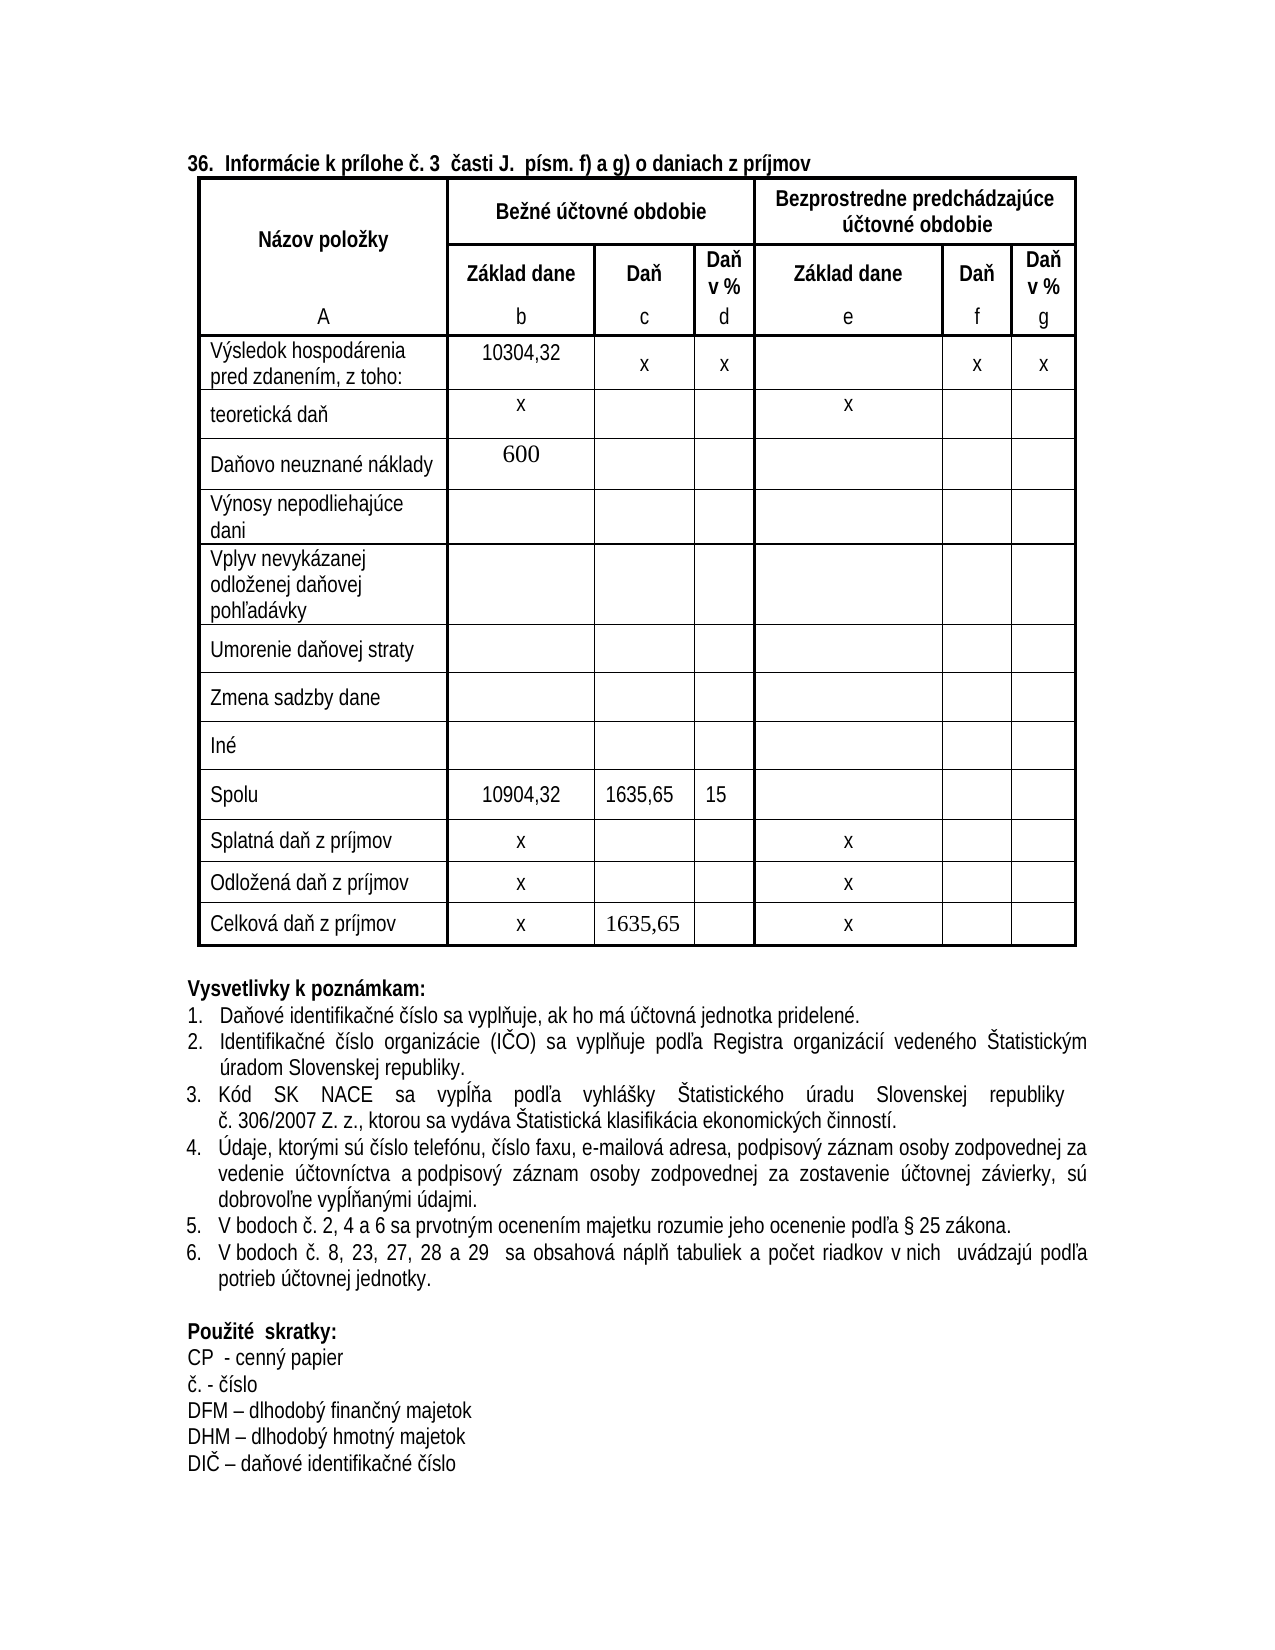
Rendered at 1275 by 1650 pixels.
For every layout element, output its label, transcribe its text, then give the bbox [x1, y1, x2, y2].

table_cell c [596, 299, 693, 333]
table_cell Umorenie daňovej straty [201, 625, 446, 672]
text Použité skratky: [187, 1318, 1087, 1344]
table_cell [756, 545, 942, 623]
table_cell Daň v % [1013, 246, 1074, 299]
table_cell [756, 490, 942, 543]
table_cell x [1012, 337, 1074, 389]
table_cell [1012, 390, 1074, 437]
table_cell [756, 625, 942, 672]
table_cell [449, 490, 594, 543]
table_cell Daň [944, 246, 1010, 299]
table_cell [595, 820, 694, 861]
table_cell 1635,65 [595, 770, 694, 819]
table_cell [756, 673, 942, 721]
table_cell [695, 673, 753, 721]
table_cell Odložená daň z príjmov [201, 862, 446, 902]
table_cell [595, 545, 694, 623]
text 6. V bodoch č. 8, 23, 27, 28 a 29 sa obsahová náplň tabuliek a počet riadkov v nich uvádzajú podľa potrieb účtovnej jednotky. [186, 1239, 1087, 1292]
text 1. Daňové identifikačné číslo sa vyplňuje, ak ho má účtovná jednotka pridelené. [187, 1002, 1087, 1028]
table_cell [943, 490, 1011, 543]
table_cell Iné [201, 722, 446, 769]
table_cell d [696, 299, 753, 333]
table_cell A [201, 299, 446, 333]
table_cell x [756, 903, 942, 943]
table_cell [943, 903, 1011, 943]
text 4. Údaje, ktorými sú číslo telefónu, číslo faxu, e-mailová adresa, podpisový záznam osoby zodpovednej za vedenie účtovníctva a podpisový záznam osoby zodpovednej za zostavenie účtovnej závierky, sú dobrovoľne vypĺňanými údajmi. [186, 1133, 1087, 1212]
table_cell [695, 722, 753, 769]
table_cell [695, 903, 753, 943]
table_header Názov položky [201, 180, 446, 299]
table_cell [695, 439, 753, 489]
table_cell [943, 390, 1011, 437]
table_cell [1012, 439, 1074, 489]
table_cell [756, 439, 942, 489]
table_cell x [595, 337, 694, 389]
table_cell [943, 820, 1011, 861]
table_cell e [756, 299, 941, 333]
table_cell 1635,65 [595, 903, 694, 943]
table_cell Zmena sadzby dane [201, 673, 446, 721]
table_cell [595, 625, 694, 672]
table_cell [449, 545, 594, 623]
table_cell x [756, 390, 942, 437]
table_cell [695, 490, 753, 543]
table_cell 10304,32 [449, 337, 594, 389]
table_cell 600 [449, 439, 594, 489]
text DIČ – daňové identifikačné číslo [187, 1450, 1087, 1476]
table_cell [943, 673, 1011, 721]
table_cell x [449, 820, 594, 861]
table_header Bežné účtovné obdobie [449, 180, 753, 243]
table_cell x [756, 820, 942, 861]
table_cell [1012, 862, 1074, 902]
text CP - cenný papier [187, 1344, 1087, 1371]
table_cell [756, 770, 942, 819]
table_cell x [756, 862, 942, 902]
table_cell 15 [695, 770, 753, 819]
text 3. Kód SK NACE sa vypĺňa podľa vyhlášky Štatistického úradu Slovenskej republiky č. 306/2007 Z. z., ktorou sa vydáva Štatistická klasifikácia ekonomických činností. [186, 1081, 1087, 1133]
table_cell [943, 625, 1011, 672]
text 5. V bodoch č. 2, 4 a 6 sa prvotným ocenením majetku rozumie jeho ocenenie podľa § 25 zákona. [186, 1212, 1087, 1239]
table_cell [695, 862, 753, 902]
table_cell Spolu [201, 770, 446, 819]
table_cell [695, 545, 753, 623]
table_cell [595, 862, 694, 902]
table_cell [943, 439, 1011, 489]
table_cell [1012, 820, 1074, 861]
table_cell Základ dane [449, 246, 593, 299]
table_cell [756, 722, 942, 769]
table_cell Základ dane [756, 246, 941, 299]
table_cell x [449, 862, 594, 902]
table_cell x [449, 390, 594, 437]
table_cell [595, 390, 694, 437]
table_cell Daňovo neuznané náklady [201, 439, 446, 489]
table_cell [943, 722, 1011, 769]
table_cell Výsledok hospodárenia pred zdanením, z toho: [201, 337, 446, 389]
table_cell g [1013, 299, 1074, 333]
table_cell [449, 673, 594, 721]
table_header Bezprostredne predchádzajúce účtovné obdobie [756, 180, 1074, 243]
text Vysvetlivky k poznámkam: [187, 975, 1087, 1002]
table_cell [1012, 673, 1074, 721]
table_cell x [449, 903, 594, 943]
table_cell Daň v % [696, 246, 753, 299]
table_cell [1012, 722, 1074, 769]
table_cell [1012, 770, 1074, 819]
table_cell [1012, 903, 1074, 943]
table_cell [449, 625, 594, 672]
text č. - číslo [187, 1371, 1087, 1397]
table_cell [943, 545, 1011, 623]
table_cell [449, 722, 594, 769]
table_cell [595, 490, 694, 543]
table_cell [943, 770, 1011, 819]
table_cell [1012, 545, 1074, 623]
table_cell b [449, 299, 593, 333]
table_cell [595, 673, 694, 721]
table_cell Daň [596, 246, 693, 299]
table_cell x [695, 337, 753, 389]
text 2. Identifikačné číslo organizácie (IČO) sa vyplňuje podľa Registra organizácií vedeného Štatistickým úradom Slovenskej republiky. [187, 1028, 1087, 1081]
table_cell [695, 625, 753, 672]
table_cell [695, 390, 753, 437]
table_cell [1012, 625, 1074, 672]
table_cell [943, 862, 1011, 902]
table_cell Splatná daň z príjmov [201, 820, 446, 861]
table_cell Celková daň z príjmov [201, 903, 446, 943]
table_cell f [944, 299, 1010, 333]
table_cell Výnosy nepodliehajúce dani [201, 490, 446, 543]
table_cell [595, 439, 694, 489]
table_cell [595, 722, 694, 769]
table_cell 10904,32 [449, 770, 594, 819]
table_cell [756, 337, 942, 389]
table_cell Vplyv nevykázanej odloženej daňovej pohľadávky [201, 545, 446, 623]
table_cell [1012, 490, 1074, 543]
table_cell [695, 820, 753, 861]
text DHM – dlhodobý hmotný majetok [187, 1423, 1087, 1450]
text 36. Informácie k prílohe č. 3 časti J. písm. f) a g) o daniach z príjmov [187, 150, 1087, 176]
text DFM – dlhodobý finančný majetok [187, 1397, 1087, 1423]
table_cell teoretická daň [201, 390, 446, 437]
table_cell x [943, 337, 1011, 389]
